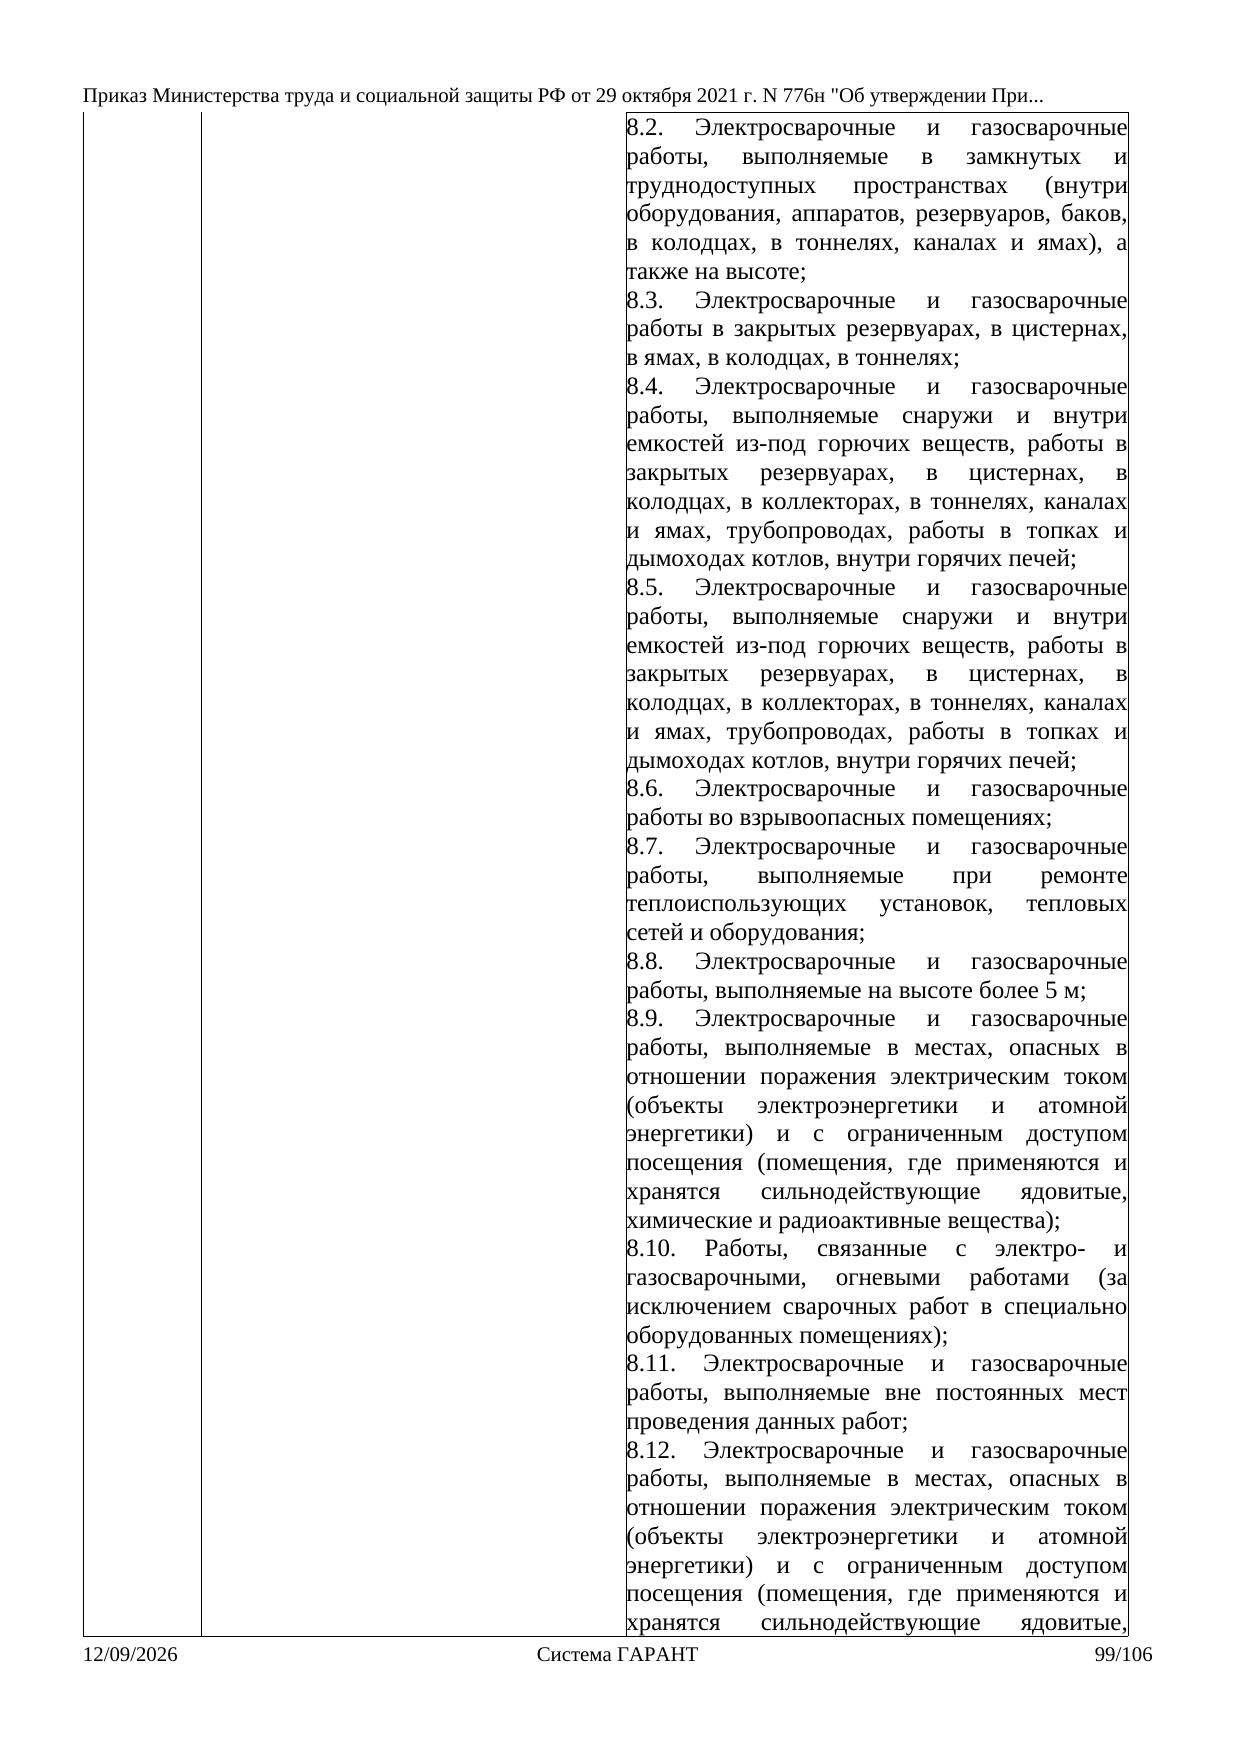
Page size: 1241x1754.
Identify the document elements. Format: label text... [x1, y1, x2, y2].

table_cell 8.2. Электросварочные и газосварочные работы, выполняемые в замкнутых и труднодоступных пространствах (внутри оборудования, аппаратов, резервуаров, баков, в колодцах, в тоннелях, каналах и ямах), а также на высоте; 8.3. Электросварочные и газосварочные работы в закрытых резервуарах, в цистернах, в ямах, в колодцах, в тоннелях; 8.4. Электросварочные и газосварочные работы, выполняемые снаружи и внутри емкостей из-под горючих веществ, работы в закрытых резервуарах, в цистернах, в колодцах, в коллекторах, в тоннелях, каналах и ямах, трубопроводах, работы в топках и дымоходах котлов, внутри горячих печей; 8.5. Электросварочные и газосварочные работы, выполняемые снаружи и внутри емкостей из-под горючих веществ, работы в закрытых резервуарах, в цистернах, в колодцах, в коллекторах, в тоннелях, каналах и ямах, трубопроводах, работы в топках и дымоходах котлов, внутри горячих печей; 8.6. Электросварочные и газосварочные работы во взрывоопасных помещениях; 8.7. Электросварочные и газосварочные работы, выполняемые при ремонте теплоиспользующих установок, тепловых сетей и оборудования; 8.8. Электросварочные и газосварочные работы, выполняемые на высоте более 5 м; 8.9. Электросварочные и газосварочные работы, выполняемые в местах, опасных в отношении поражения электрическим током (объекты электроэнергетики и атомной энергетики) и с ограниченным доступом посещения (помещения, где применяются и хранятся сильнодействующие ядовитые, химические и радиоактивные вещества); 8.10. Работы, связанные с электро- и газосварочными, огневыми работами (за исключением сварочных работ в специально оборудованных помещениях); 8.11. Электросварочные и газосварочные работы, выполняемые вне постоянных мест проведения данных работ; 8.12. Электросварочные и газосварочные работы, выполняемые в местах, опасных в отношении поражения электрическим током (объекты электроэнергетики и атомной энергетики) и с ограниченным доступом посещения (помещения, где применяются и хранятся сильнодействующие ядовитые, [627, 113, 1128, 1636]
table_cell [84, 112, 201, 1636]
table_cell [202, 112, 626, 1636]
